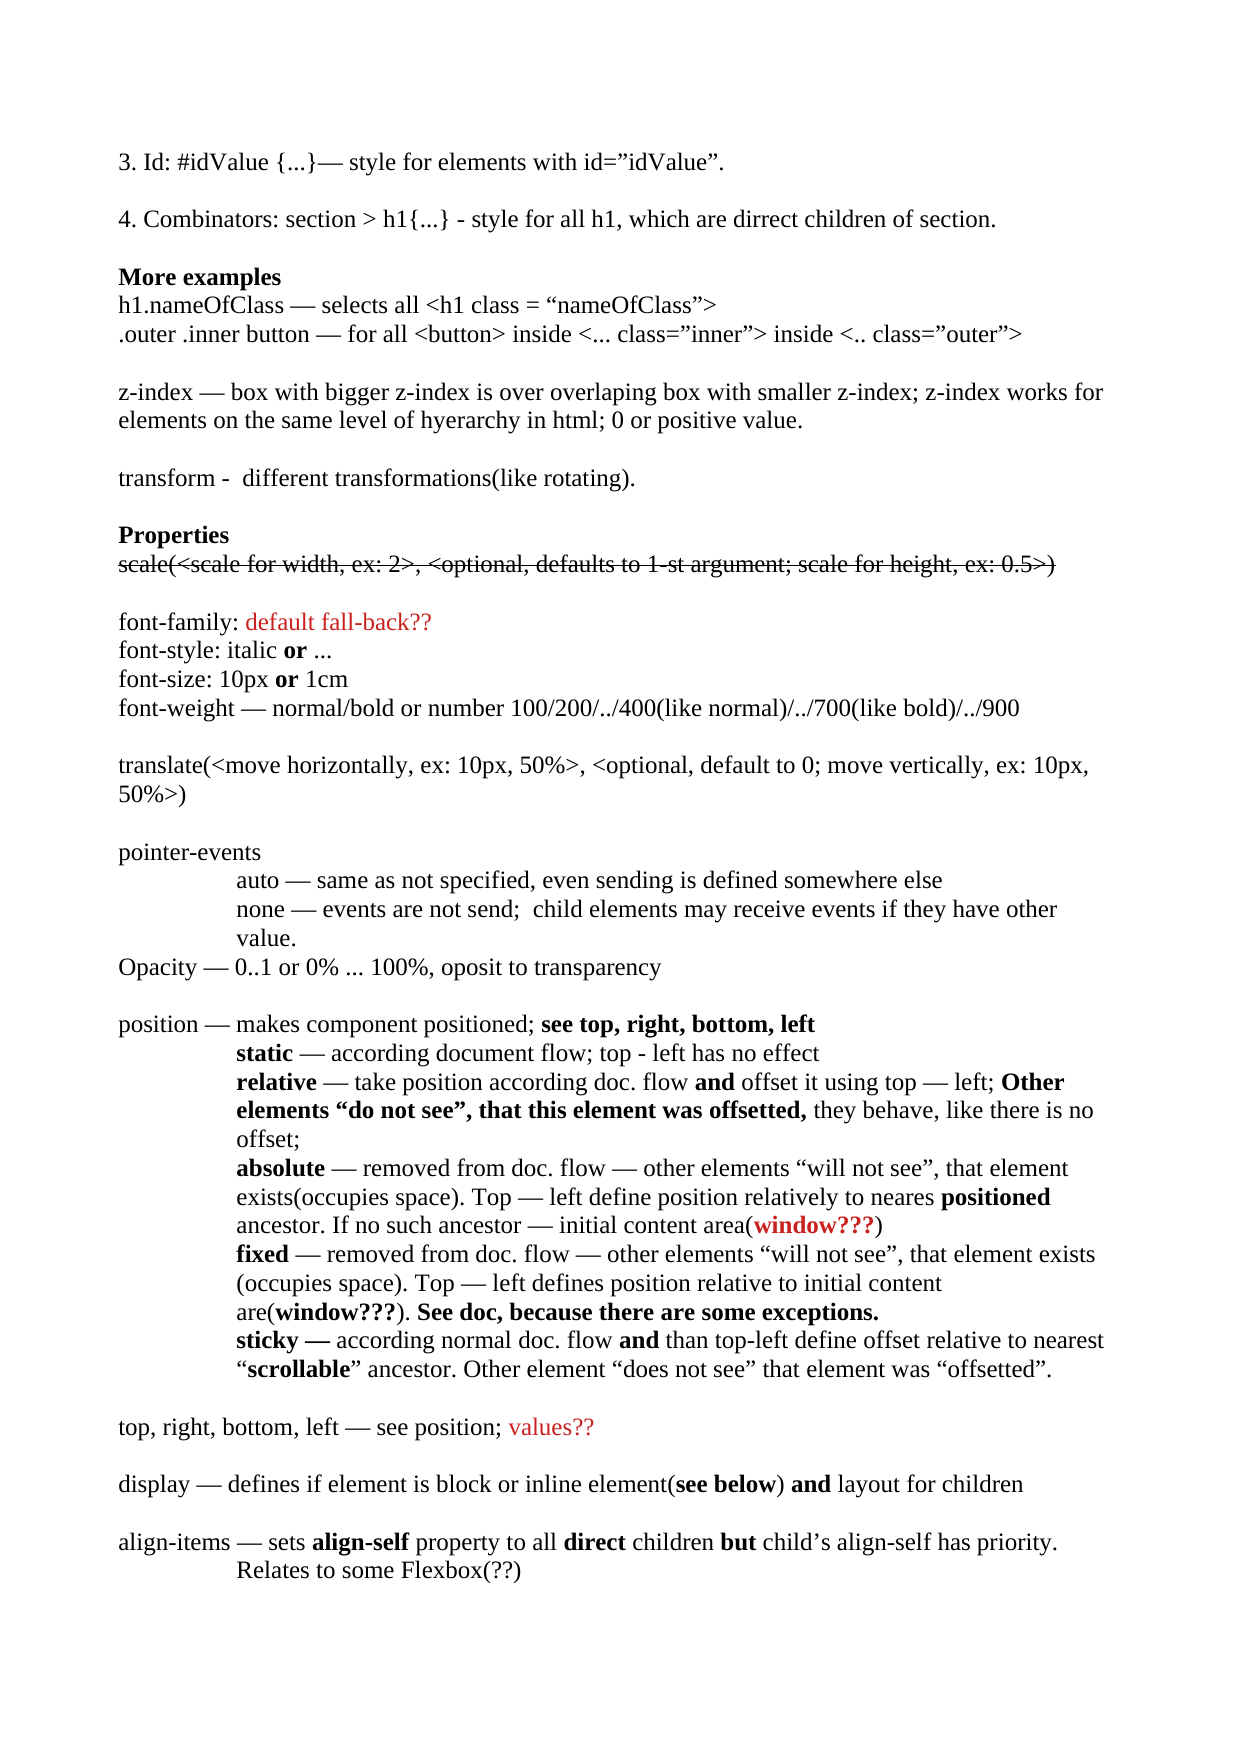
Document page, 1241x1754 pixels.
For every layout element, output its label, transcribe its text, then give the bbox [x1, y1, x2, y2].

text sticky — according normal doc. flow and than top-left define offset relative to nearest “scrollable” ancestor. Other element “does not see” that element was “offsetted”. [118, 1326, 1122, 1383]
text absolute — removed from doc. flow — other elements “will not see”, that element exists(occupies space). Top — left define position relatively to neares positioned ancestor. If no such ancestor — initial content area(window???) [118, 1153, 1122, 1239]
text fixed — removed from doc. flow — other elements “will not see”, that element exists (occupies space). Top — left defines position relative to initial content are(window???). See doc, because there are some exceptions. [118, 1239, 1122, 1326]
text font-family: default fall-back?? [118, 607, 1122, 636]
text top, right, bottom, left — see position; values?? [118, 1412, 1122, 1441]
text Opacity — 0..1 or 0% ... 100%, oposit to transparency [118, 952, 1122, 981]
text 4. Combinators: section > h1{...} - style for all h1, which are dirrect children of section. [118, 204, 1122, 233]
text relative — take position according doc. flow and offset it using top — left; Other elements “do not see”, that this element was offsetted, they behave, like there is no offset; [118, 1067, 1122, 1153]
text font-size: 10px or 1cm [118, 664, 1122, 693]
text pointer-events [118, 837, 1122, 866]
text align-items — sets align-self property to all direct children but child’s align-self has priority. Relates to some Flexbox(??) [118, 1527, 1122, 1584]
text display — defines if element is block or inline element(see below) and layout for children [118, 1469, 1122, 1498]
text .outer .inner button — for all <button> inside <... class=”inner”> inside <.. class=”outer”> [118, 319, 1122, 348]
text More examples [118, 262, 1122, 291]
text h1.nameOfClass — selects all <h1 class = “nameOfClass”> [118, 291, 1122, 319]
text auto — same as not specified, even sending is defined somewhere else [118, 866, 1122, 894]
text none — events are not send; child elements may receive events if they have other value. [118, 894, 1122, 952]
text font-weight — normal/bold or number 100/200/../400(like normal)/../700(like bold)/../900 [118, 693, 1122, 722]
text transform - different transformations(like rotating). [118, 463, 1122, 492]
text position — makes component positioned; see top, right, bottom, left [118, 1009, 1122, 1038]
text 3. Id: #idValue {...}— style for elements with id=”idValue”. [118, 147, 1122, 176]
text Properties [118, 521, 1122, 549]
text translate(<move horizontally, ex: 10px, 50%>, <optional, default to 0; move vertically, ex: 10px, 50%>) [118, 751, 1122, 808]
text scale(<scale for width, ex: 2>, <optional, defaults to 1-st argument; scale for height, ex: 0.5>) [118, 549, 1122, 578]
text z-index — box with bigger z-index is over overlaping box with smaller z-index; z-index works for elements on the same level of hyerarchy in html; 0 or positive value. [118, 377, 1122, 434]
text static — according document flow; top - left has no effect [118, 1038, 1122, 1067]
text font-style: italic or ... [118, 636, 1122, 664]
